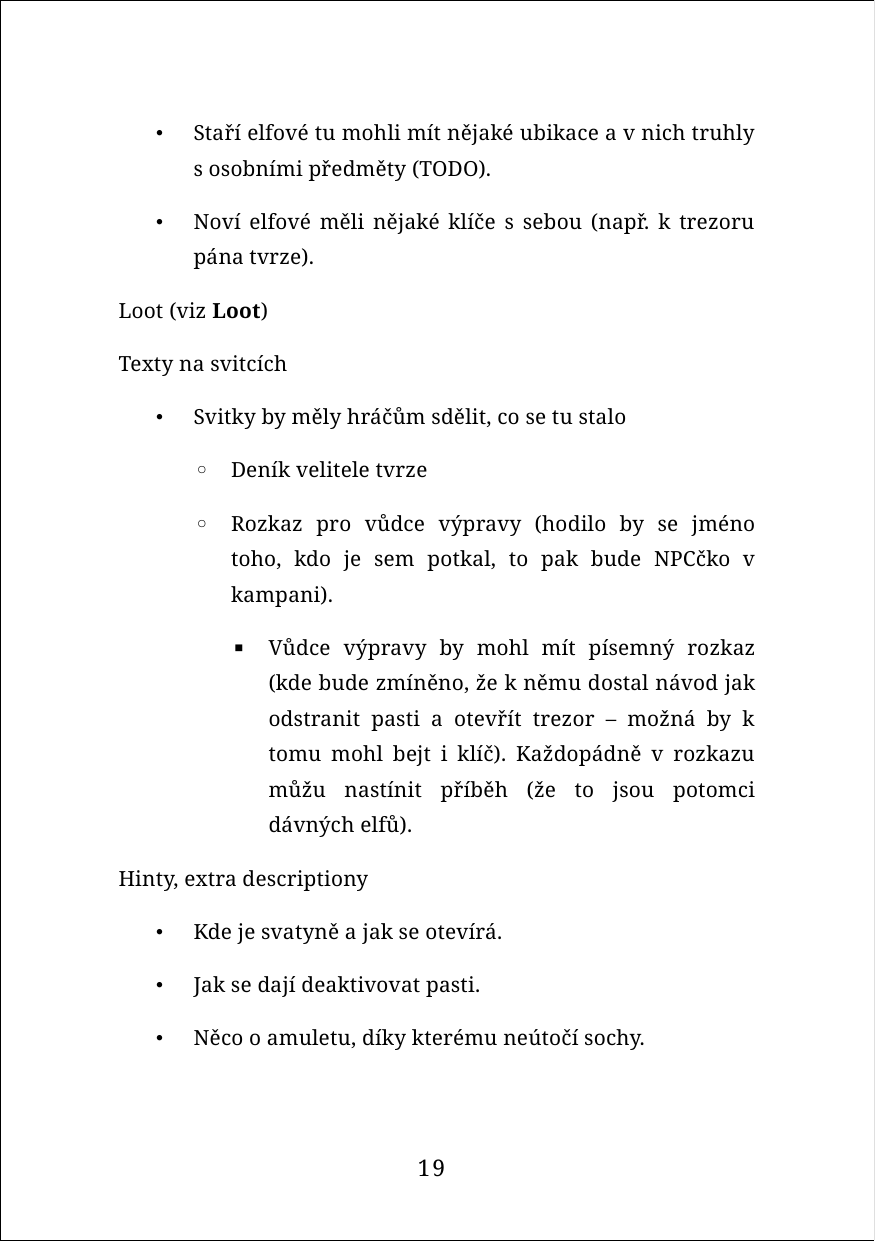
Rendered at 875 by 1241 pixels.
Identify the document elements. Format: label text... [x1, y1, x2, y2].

list Staří elfové tu mohli mít nějaké ubikace a v nich truhly s osobními předměty (TODO). [156, 118, 756, 182]
list Kde je svatyně a jak se otevírá. [156, 917, 756, 945]
list Jak se dají deaktivovat pasti. [156, 970, 756, 999]
list Deník velitele tvrze [193, 455, 756, 484]
list Rozkaz pro vůdce výpravy (hodilo by se jméno toho, kdo je sem potkal, to pak bude NPCčko v kampani). [193, 509, 756, 608]
text Loot (viz Loot) [118, 296, 756, 324]
list Svitky by měly hráčům sdělit, co se tu stalo [156, 402, 756, 431]
text Hinty, extra descriptiony [118, 864, 756, 892]
list Něco o amuletu, díky kterému neútočí sochy. [156, 1023, 756, 1052]
list Noví elfové měli nějaké klíče s sebou (např. k trezoru pána tvrze). [156, 207, 756, 271]
list Vůdce výpravy by mohl mít písemný rozkaz (kde bude zmíněno, že k němu dostal návod jak odstranit pasti a otevřít trezor – možná by k tomu mohl bejt i klíč). Každopádně v rozkazu můžu nastínit příběh (že to jsou potomci dávných elfů). [231, 633, 756, 839]
text Texty na svitcích [118, 349, 756, 377]
